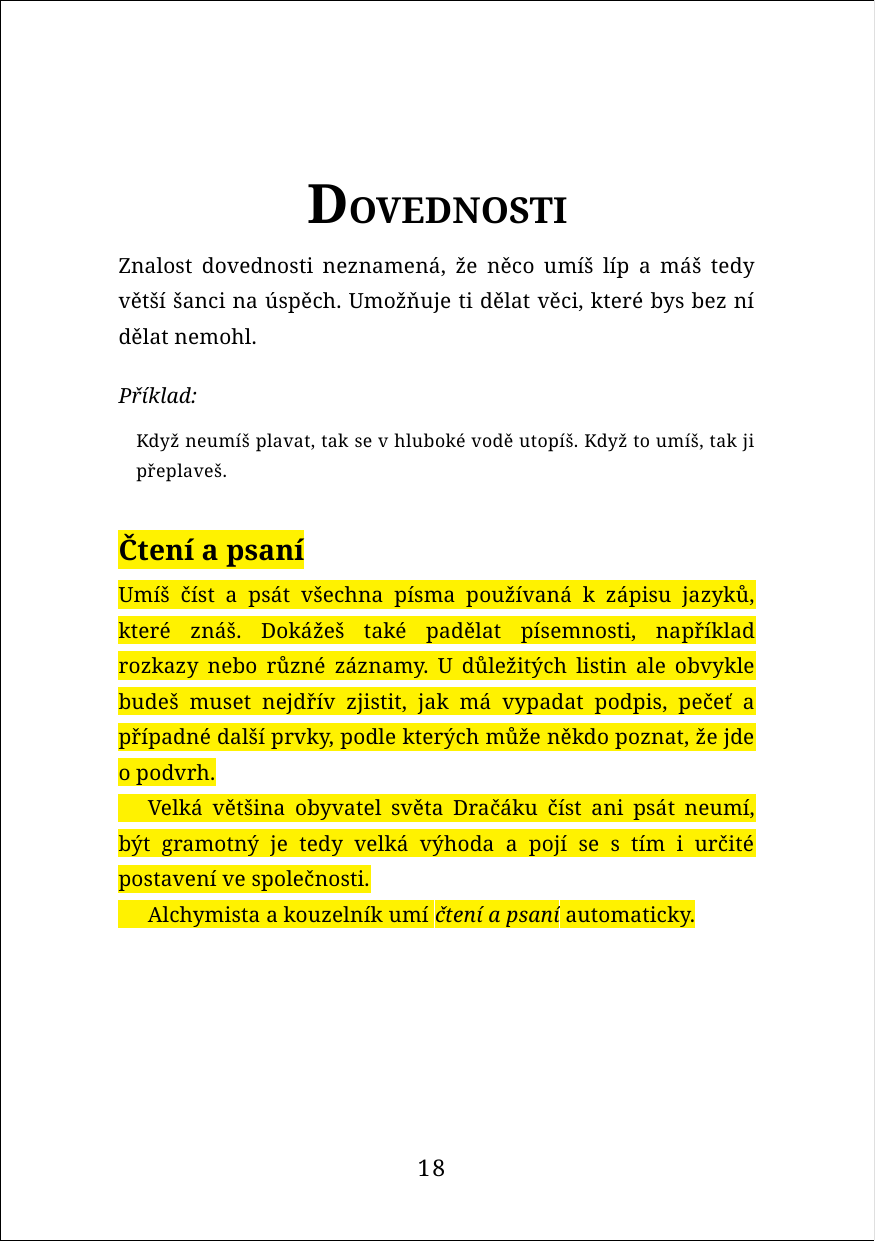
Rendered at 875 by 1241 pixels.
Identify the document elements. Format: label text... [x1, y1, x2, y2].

text Umíš číst a psát všechna písma používaná k zápisu jazyků, které znáš. Dokážeš také padělat písemnosti, například rozkazy nebo různé záznamy. U důležitých listin ale obvykle budeš muset nejdřív zjistit, jak má vypadat podpis, pečeť a případné další prvky, podle kterých může někdo poznat, že jde o podvrh. Velká většina obyvatel světa Dračáku číst ani psát neumí, být gramotný je tedy velká výhoda a pojí se s tím i určité postavení ve společnosti. Alchymista a kouzelník umí čtení a psaní automaticky. [118, 580, 756, 928]
text Když neumíš plavat, tak se v hluboké vodě utopíš. Když to umíš, tak ji přeplaveš. [136, 428, 756, 483]
subtitle Čtení a psaní [118, 530, 756, 569]
subtitle Dovednosti [118, 166, 756, 239]
text Příklad: [118, 381, 756, 410]
text Znalost dovednosti neznamená, že něco umíš líp a máš tedy větší šanci na úspěch. Umožňuje ti dělat věci, které bys bez ní dělat nemohl. [118, 251, 756, 351]
